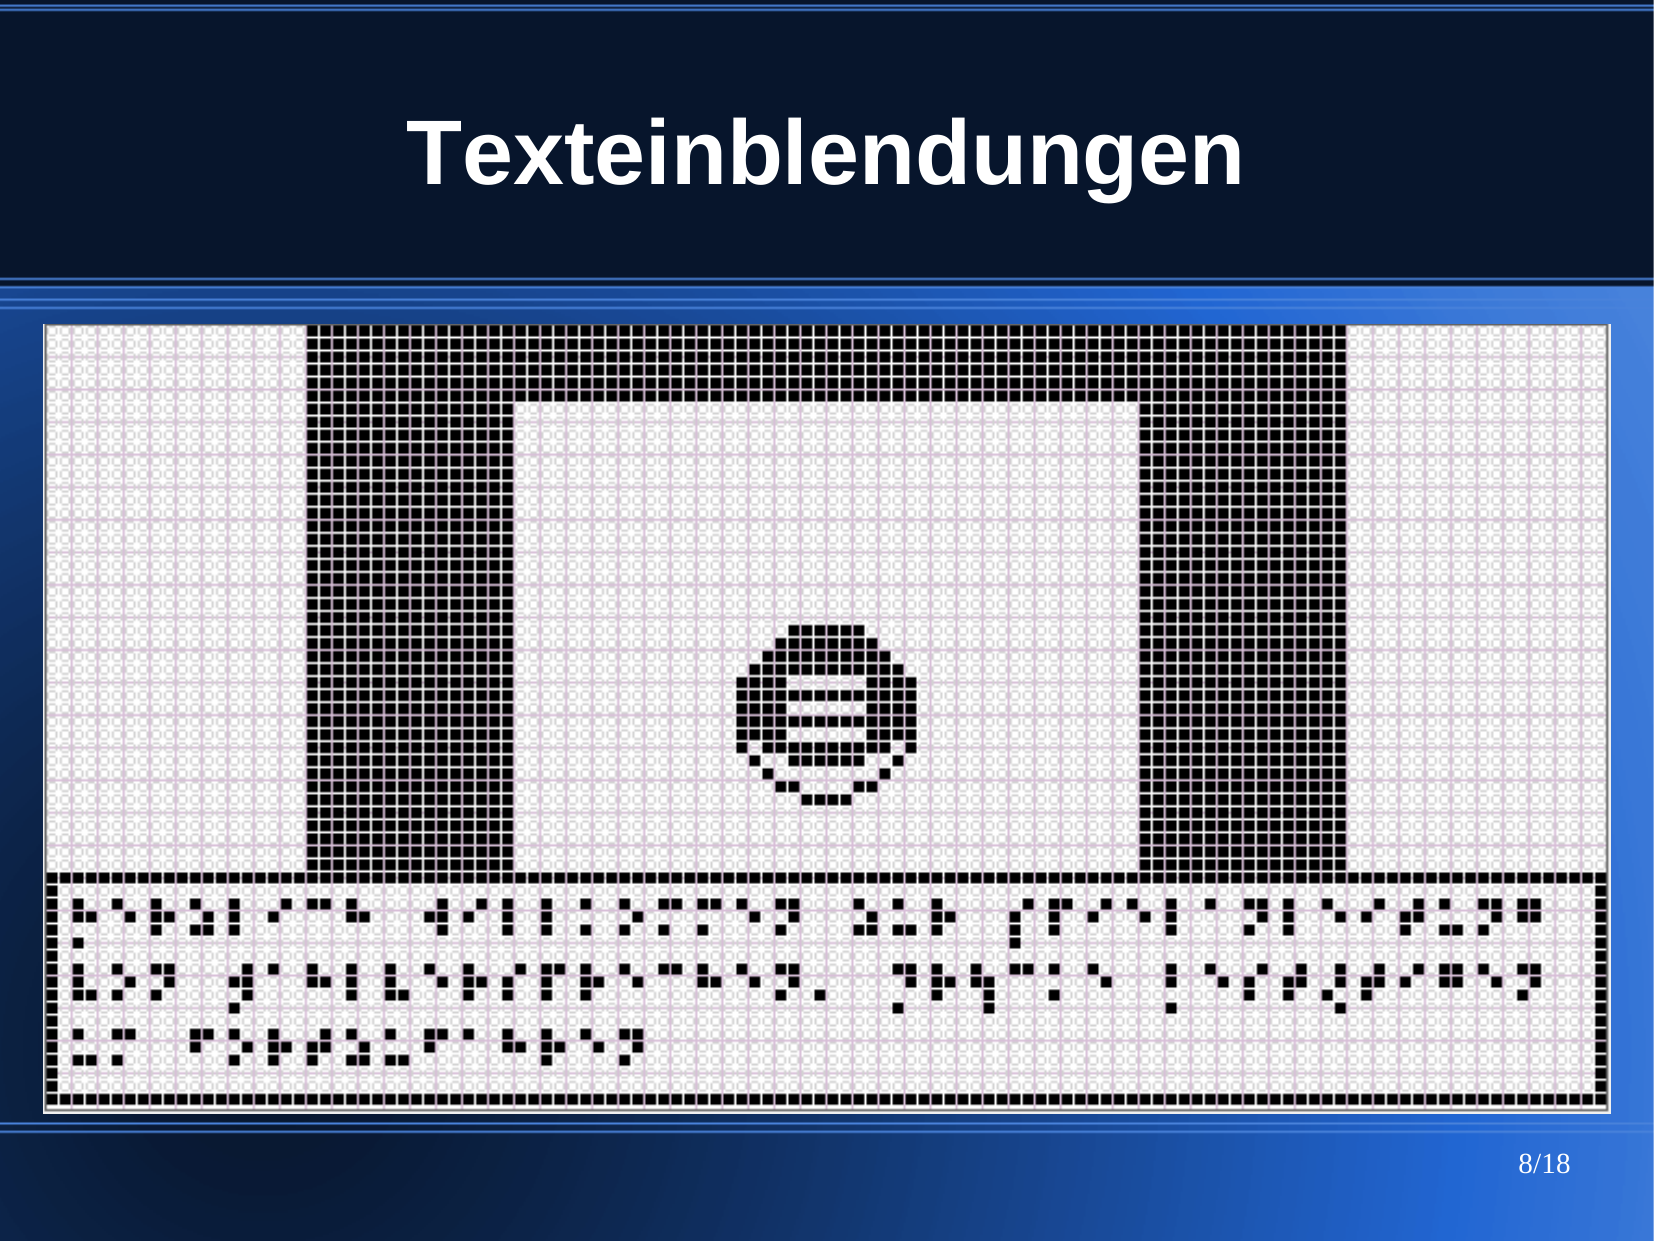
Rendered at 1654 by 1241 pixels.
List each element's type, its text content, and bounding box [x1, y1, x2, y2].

title Texteinblendungen [82, 49, 1571, 257]
picture [0, 0, 1654, 1241]
